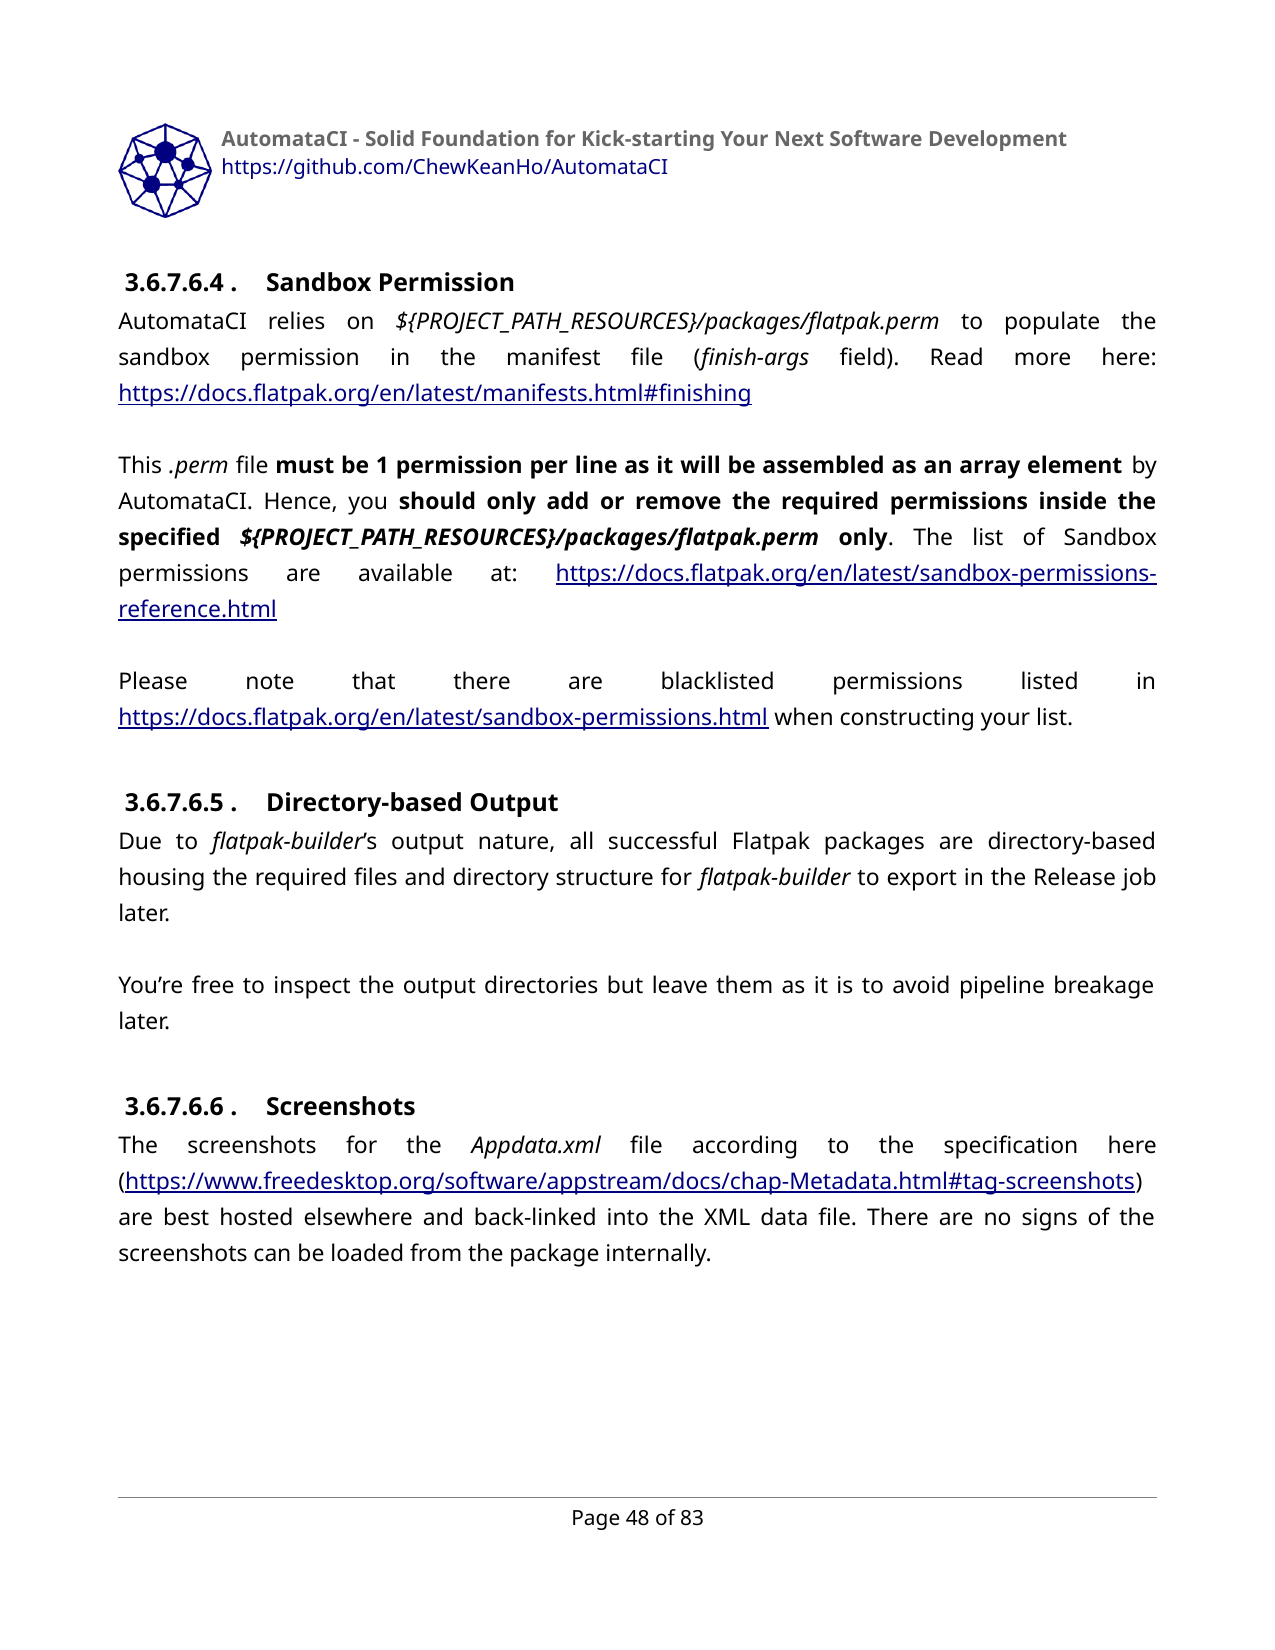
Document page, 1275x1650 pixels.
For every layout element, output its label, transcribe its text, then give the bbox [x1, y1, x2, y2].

text You’re free to inspect the output directories but leave them as it is to avoid pipeline breakage later. [118, 969, 1157, 1036]
subtitle Screenshots [118, 1089, 1157, 1123]
text AutomataCI relies on ${PROJECT_PATH_RESOURCES}/packages/flatpak.perm to populate the sandbox permission in the manifest file (finish-args field). Read more here: https://docs.flatpak.org/en/latest/manifests.html#finishing [118, 305, 1157, 408]
text Due to flatpak-builder’s output nature, all successful Flatpak packages are directory-based housing the required files and directory structure for flatpak-builder to export in the Release job later. [118, 825, 1157, 928]
subtitle Directory-based Output [118, 785, 1157, 819]
picture [118, 123, 212, 218]
text The screenshots for the Appdata.xml file according to the specification here (https://www.freedesktop.org/software/appstream/docs/chap-Metadata.html#tag-screenshots) are best hosted elsewhere and back-linked into the XML data file. There are no signs of the screenshots can be loaded from the package internally. [118, 1129, 1157, 1268]
text Please note that there are blacklisted permissions listed in https://docs.flatpak.org/en/latest/sandbox-permissions.html when constructing your list. [118, 665, 1157, 732]
text This .perm file must be 1 permission per line as it will be assembled as an array element by AutomataCI. Hence, you should only add or remove the required permissions inside the specified ${PROJECT_PATH_RESOURCES}/packages/flatpak.perm only. The list of Sandbox permissions are available at: https://docs.flatpak.org/en/latest/sandbox-permissions-reference.html [118, 449, 1157, 624]
subtitle Sandbox Permission [118, 265, 1157, 299]
